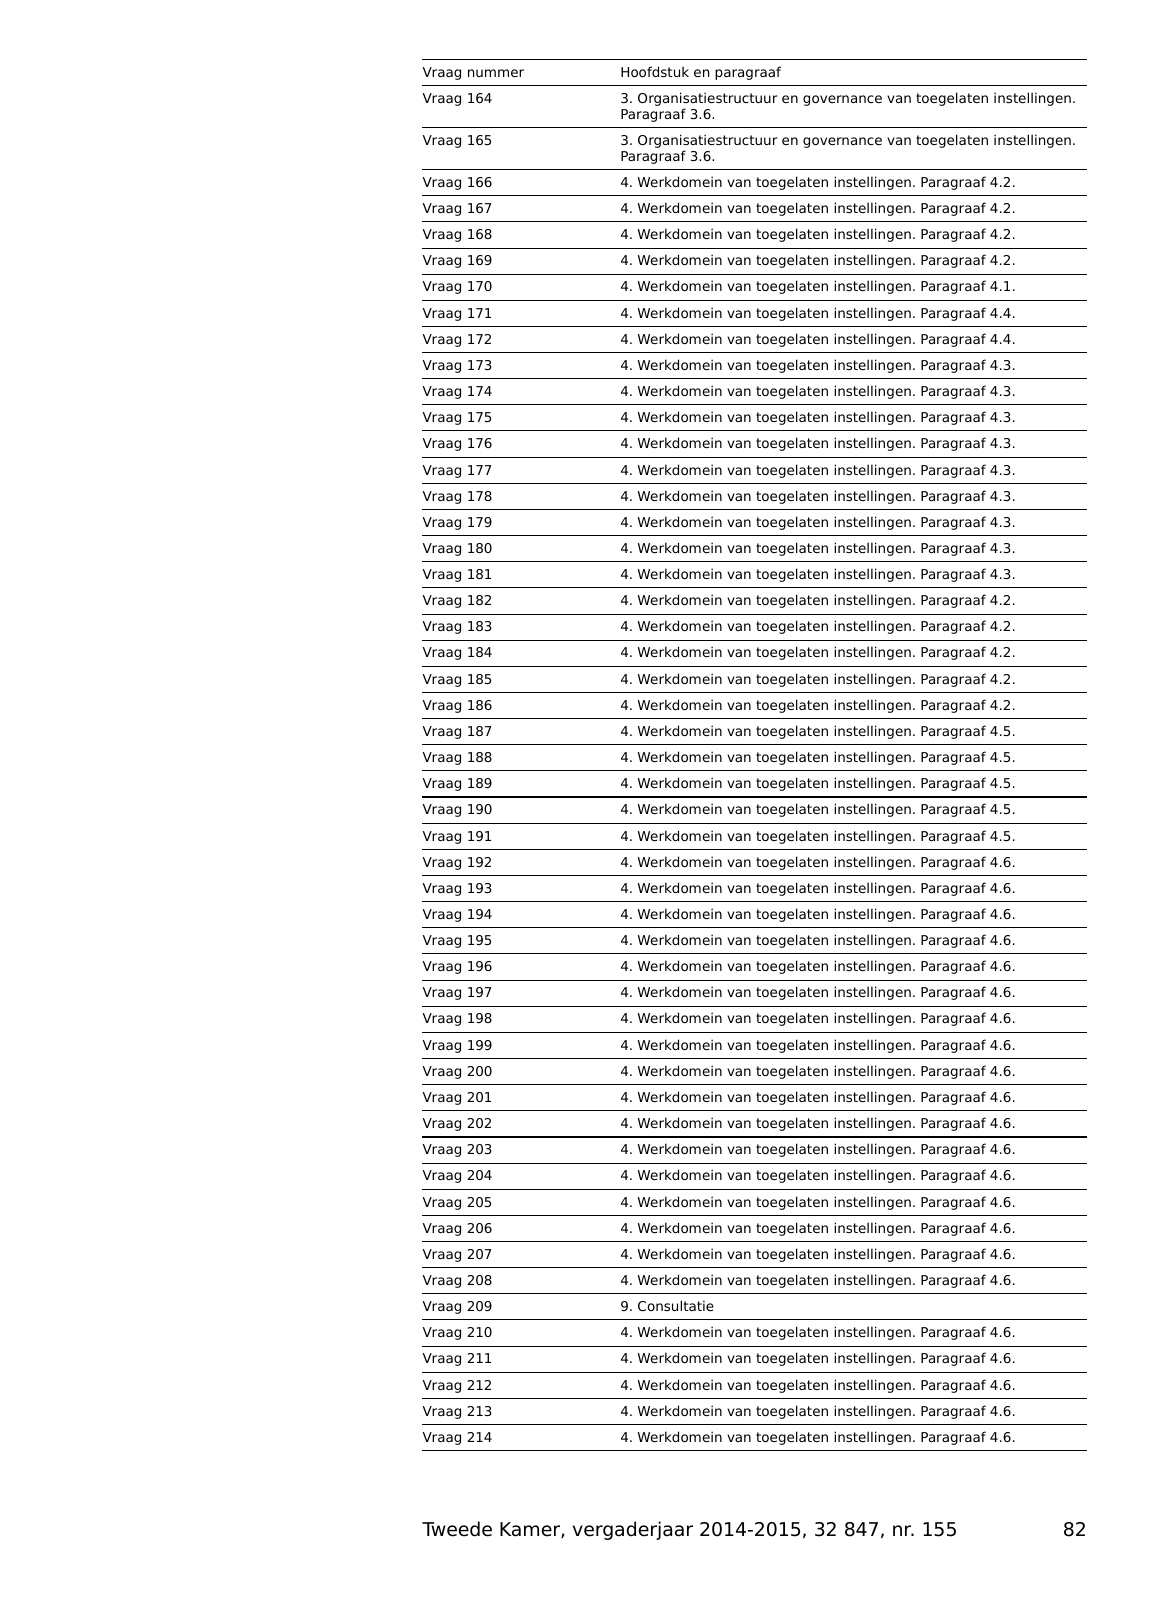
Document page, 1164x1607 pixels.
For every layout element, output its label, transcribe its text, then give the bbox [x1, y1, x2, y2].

table_cell Vraag 168 [422, 222, 614, 247]
table_cell Vraag 205 [422, 1190, 614, 1215]
table_cell 4. Werkdomein van toegelaten instellingen. Paragraaf 4.3. [614, 405, 1087, 430]
table_cell 4. Werkdomein van toegelaten instellingen. Paragraaf 4.6. [614, 954, 1087, 979]
table_cell Vraag 188 [422, 745, 614, 770]
table_cell 4. Werkdomein van toegelaten instellingen. Paragraaf 4.6. [614, 981, 1087, 1006]
table_cell 4. Werkdomein van toegelaten instellingen. Paragraaf 4.6. [614, 1216, 1087, 1241]
table_cell 4. Werkdomein van toegelaten instellingen. Paragraaf 4.4. [614, 327, 1087, 352]
table_cell Vraag 175 [422, 405, 614, 430]
table_cell Vraag 173 [422, 353, 614, 378]
table_cell Vraag 195 [422, 928, 614, 953]
table_cell 4. Werkdomein van toegelaten instellingen. Paragraaf 4.5. [614, 798, 1087, 823]
table_cell 4. Werkdomein van toegelaten instellingen. Paragraaf 4.6. [614, 1347, 1087, 1372]
table_cell 4. Werkdomein van toegelaten instellingen. Paragraaf 4.3. [614, 379, 1087, 404]
table_cell 4. Werkdomein van toegelaten instellingen. Paragraaf 4.5. [614, 745, 1087, 770]
table_cell 4. Werkdomein van toegelaten instellingen. Paragraaf 4.3. [614, 484, 1087, 509]
table_cell 4. Werkdomein van toegelaten instellingen. Paragraaf 4.4. [614, 301, 1087, 326]
table_cell 4. Werkdomein van toegelaten instellingen. Paragraaf 4.6. [614, 1399, 1087, 1424]
table_header Vraag nummer [422, 60, 614, 85]
table_cell Vraag 194 [422, 902, 614, 927]
table_cell Vraag 210 [422, 1320, 614, 1346]
table_cell Vraag 174 [422, 379, 614, 404]
table_cell Vraag 203 [422, 1138, 614, 1162]
table_cell Vraag 186 [422, 693, 614, 718]
table_header Hoofdstuk en paragraaf [614, 60, 1087, 85]
table_cell Vraag 211 [422, 1347, 614, 1372]
table_cell 4. Werkdomein van toegelaten instellingen. Paragraaf 4.6. [614, 1164, 1087, 1189]
table_cell 4. Werkdomein van toegelaten instellingen. Paragraaf 4.5. [614, 824, 1087, 849]
table_cell Vraag 164 [422, 86, 614, 127]
table_cell Vraag 169 [422, 249, 614, 273]
table_cell 4. Werkdomein van toegelaten instellingen. Paragraaf 4.5. [614, 771, 1087, 796]
table_cell 4. Werkdomein van toegelaten instellingen. Paragraaf 4.6. [614, 1268, 1087, 1293]
table_cell 4. Werkdomein van toegelaten instellingen. Paragraaf 4.5. [614, 719, 1087, 744]
table_cell Vraag 192 [422, 850, 614, 875]
table_cell Vraag 206 [422, 1216, 614, 1241]
table_cell Vraag 189 [422, 771, 614, 796]
table_cell Vraag 196 [422, 954, 614, 979]
table_cell Vraag 191 [422, 824, 614, 849]
table_cell 4. Werkdomein van toegelaten instellingen. Paragraaf 4.6. [614, 1111, 1087, 1136]
table_cell Vraag 201 [422, 1085, 614, 1110]
table_cell 4. Werkdomein van toegelaten instellingen. Paragraaf 4.1. [614, 275, 1087, 300]
table_cell Vraag 214 [422, 1425, 614, 1450]
table_cell Vraag 167 [422, 196, 614, 221]
table_cell Vraag 190 [422, 798, 614, 823]
table_cell 4. Werkdomein van toegelaten instellingen. Paragraaf 4.3. [614, 431, 1087, 457]
table_cell Vraag 166 [422, 170, 614, 195]
table_cell 4. Werkdomein van toegelaten instellingen. Paragraaf 4.6. [614, 1033, 1087, 1058]
table_cell 4. Werkdomein van toegelaten instellingen. Paragraaf 4.2. [614, 249, 1087, 273]
table_cell Vraag 209 [422, 1294, 614, 1319]
table_cell Vraag 198 [422, 1007, 614, 1032]
table_cell Vraag 202 [422, 1111, 614, 1136]
table_cell 4. Werkdomein van toegelaten instellingen. Paragraaf 4.2. [614, 170, 1087, 195]
table_cell 4. Werkdomein van toegelaten instellingen. Paragraaf 4.3. [614, 510, 1087, 535]
table_cell Vraag 177 [422, 458, 614, 483]
table_cell 4. Werkdomein van toegelaten instellingen. Paragraaf 4.2. [614, 667, 1087, 692]
table_cell 4. Werkdomein van toegelaten instellingen. Paragraaf 4.3. [614, 562, 1087, 587]
table_cell Vraag 176 [422, 431, 614, 457]
table_cell 4. Werkdomein van toegelaten instellingen. Paragraaf 4.2. [614, 222, 1087, 247]
table_cell 4. Werkdomein van toegelaten instellingen. Paragraaf 4.6. [614, 1085, 1087, 1110]
table_cell Vraag 165 [422, 128, 614, 169]
table_cell Vraag 171 [422, 301, 614, 326]
table_cell Vraag 204 [422, 1164, 614, 1189]
table_cell 4. Werkdomein van toegelaten instellingen. Paragraaf 4.3. [614, 353, 1087, 378]
table_cell Vraag 199 [422, 1033, 614, 1058]
table_cell Vraag 170 [422, 275, 614, 300]
table_cell 4. Werkdomein van toegelaten instellingen. Paragraaf 4.2. [614, 641, 1087, 666]
table_cell 3. Organisatiestructuur en governance van toegelaten instellingen. Paragraaf 3.6. [614, 128, 1087, 169]
table_cell Vraag 200 [422, 1059, 614, 1084]
table_cell 4. Werkdomein van toegelaten instellingen. Paragraaf 4.6. [614, 850, 1087, 875]
table_cell Vraag 187 [422, 719, 614, 744]
table_cell 4. Werkdomein van toegelaten instellingen. Paragraaf 4.6. [614, 928, 1087, 953]
table_cell Vraag 181 [422, 562, 614, 587]
table_cell 4. Werkdomein van toegelaten instellingen. Paragraaf 4.2. [614, 588, 1087, 613]
table_cell 4. Werkdomein van toegelaten instellingen. Paragraaf 4.6. [614, 1138, 1087, 1162]
table_cell 4. Werkdomein van toegelaten instellingen. Paragraaf 4.3. [614, 536, 1087, 561]
table_cell 4. Werkdomein van toegelaten instellingen. Paragraaf 4.2. [614, 196, 1087, 221]
table_cell 9. Consultatie [614, 1294, 1087, 1319]
table_cell 4. Werkdomein van toegelaten instellingen. Paragraaf 4.2. [614, 615, 1087, 639]
table_cell 4. Werkdomein van toegelaten instellingen. Paragraaf 4.6. [614, 1007, 1087, 1032]
table_cell Vraag 213 [422, 1399, 614, 1424]
table_cell Vraag 172 [422, 327, 614, 352]
table_cell 4. Werkdomein van toegelaten instellingen. Paragraaf 4.6. [614, 876, 1087, 901]
table_cell Vraag 180 [422, 536, 614, 561]
table_cell 3. Organisatiestructuur en governance van toegelaten instellingen. Paragraaf 3.6. [614, 86, 1087, 127]
table_cell Vraag 207 [422, 1242, 614, 1267]
table_cell Vraag 197 [422, 981, 614, 1006]
table_cell 4. Werkdomein van toegelaten instellingen. Paragraaf 4.6. [614, 1373, 1087, 1398]
table_cell 4. Werkdomein van toegelaten instellingen. Paragraaf 4.6. [614, 902, 1087, 927]
table_cell Vraag 184 [422, 641, 614, 666]
table_cell 4. Werkdomein van toegelaten instellingen. Paragraaf 4.2. [614, 693, 1087, 718]
table_cell 4. Werkdomein van toegelaten instellingen. Paragraaf 4.6. [614, 1425, 1087, 1450]
table_cell 4. Werkdomein van toegelaten instellingen. Paragraaf 4.6. [614, 1242, 1087, 1267]
table_cell Vraag 212 [422, 1373, 614, 1398]
table_cell 4. Werkdomein van toegelaten instellingen. Paragraaf 4.6. [614, 1059, 1087, 1084]
table_cell Vraag 182 [422, 588, 614, 613]
table_cell Vraag 208 [422, 1268, 614, 1293]
table_cell Vraag 183 [422, 615, 614, 639]
table_cell Vraag 178 [422, 484, 614, 509]
table_cell 4. Werkdomein van toegelaten instellingen. Paragraaf 4.6. [614, 1190, 1087, 1215]
table_cell Vraag 193 [422, 876, 614, 901]
table_cell 4. Werkdomein van toegelaten instellingen. Paragraaf 4.6. [614, 1320, 1087, 1346]
table_cell Vraag 179 [422, 510, 614, 535]
table_cell 4. Werkdomein van toegelaten instellingen. Paragraaf 4.3. [614, 458, 1087, 483]
table_cell Vraag 185 [422, 667, 614, 692]
